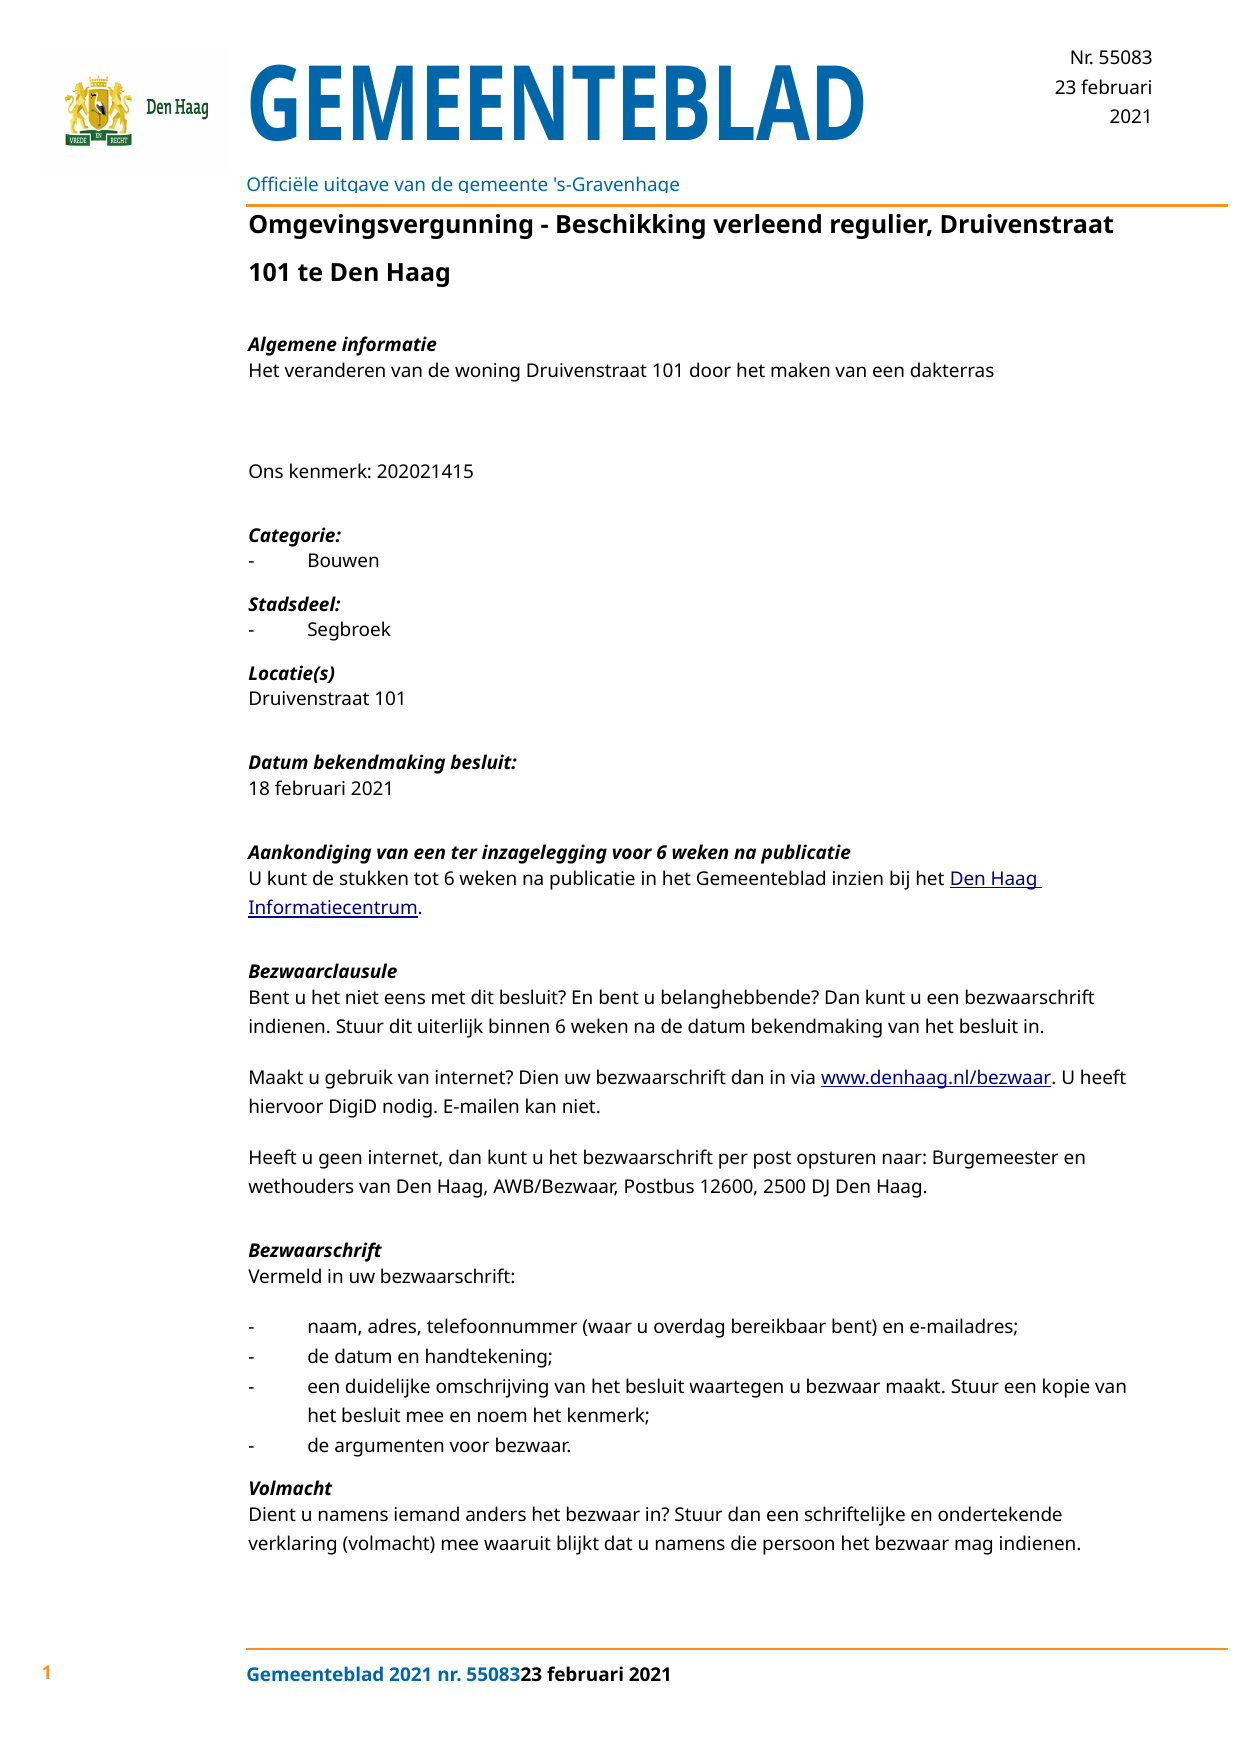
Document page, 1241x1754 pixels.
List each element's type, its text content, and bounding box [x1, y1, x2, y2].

text U kunt de stukken tot 6 weken na publicatie in het Gemeenteblad inzien bij het Den Haag Informatiecentrum. [248, 865, 1152, 920]
text Omgevingsvergunning - Beschikking verleend regulier, Druivenstraat 101 te Den Haag [248, 207, 1152, 288]
text Druivenstraat 101 [248, 685, 1152, 711]
text Categorie: [248, 522, 1152, 548]
text Bezwaarschrift [248, 1238, 1152, 1263]
list Segbroek [248, 617, 1152, 642]
text Stadsdeel: [248, 591, 1152, 617]
text Datum bekendmaking besluit: [248, 749, 1152, 775]
text Locatie(s) [248, 660, 1152, 685]
list naam, adres, telefoonnummer (waar u overdag bereikbaar bent) en e-mailadres; [248, 1314, 1152, 1339]
text Heeft u geen internet, dan kunt u het bezwaarschrift per post opsturen naar: Burgemeester en wethouders van Den Haag, AWB/Bezwaar, Postbus 12600, 2500 DJ Den Haag. [248, 1144, 1152, 1199]
text Aankondiging van een ter inzagelegging voor 6 weken na publicatie [248, 839, 1152, 865]
text 18 februari 2021 [248, 775, 1152, 801]
list de argumenten voor bezwaar. [248, 1432, 1152, 1458]
text Vermeld in uw bezwaarschrift: [248, 1263, 1152, 1289]
list de datum en handtekening; [248, 1343, 1152, 1369]
text Algemene informatie [248, 331, 1152, 357]
text Het veranderen van de woning Druivenstraat 101 door het maken van een dakterras [248, 357, 1152, 383]
list een duidelijke omschrijving van het besluit waartegen u bezwaar maakt. Stuur een kopie van het besluit mee en noem het kenmerk; [248, 1373, 1152, 1428]
text Ons kenmerk: 202021415 [248, 458, 1152, 484]
text Bent u het niet eens met dit besluit? En bent u belanghebbende? Dan kunt u een bezwaarschrift indienen. Stuur dit uiterlijk binnen 6 weken na de datum bekendmaking van het besluit in. [248, 984, 1152, 1039]
text Bezwaarclausule [248, 958, 1152, 984]
text Maakt u gebruik van internet? Dien uw bezwaarschrift dan in via www.denhaag.nl/bezwaar. U heeft hiervoor DigiD nodig. E-mailen kan niet. [248, 1064, 1152, 1119]
text Volmacht [248, 1475, 1152, 1501]
list Bouwen [248, 548, 1152, 573]
text Dient u namens iemand anders het bezwaar in? Stuur dan een schriftelijke en ondertekende verklaring (volmacht) mee waaruit blijkt dat u namens die persoon het bezwaar mag indienen. [248, 1501, 1152, 1556]
picture [41, 47, 231, 172]
